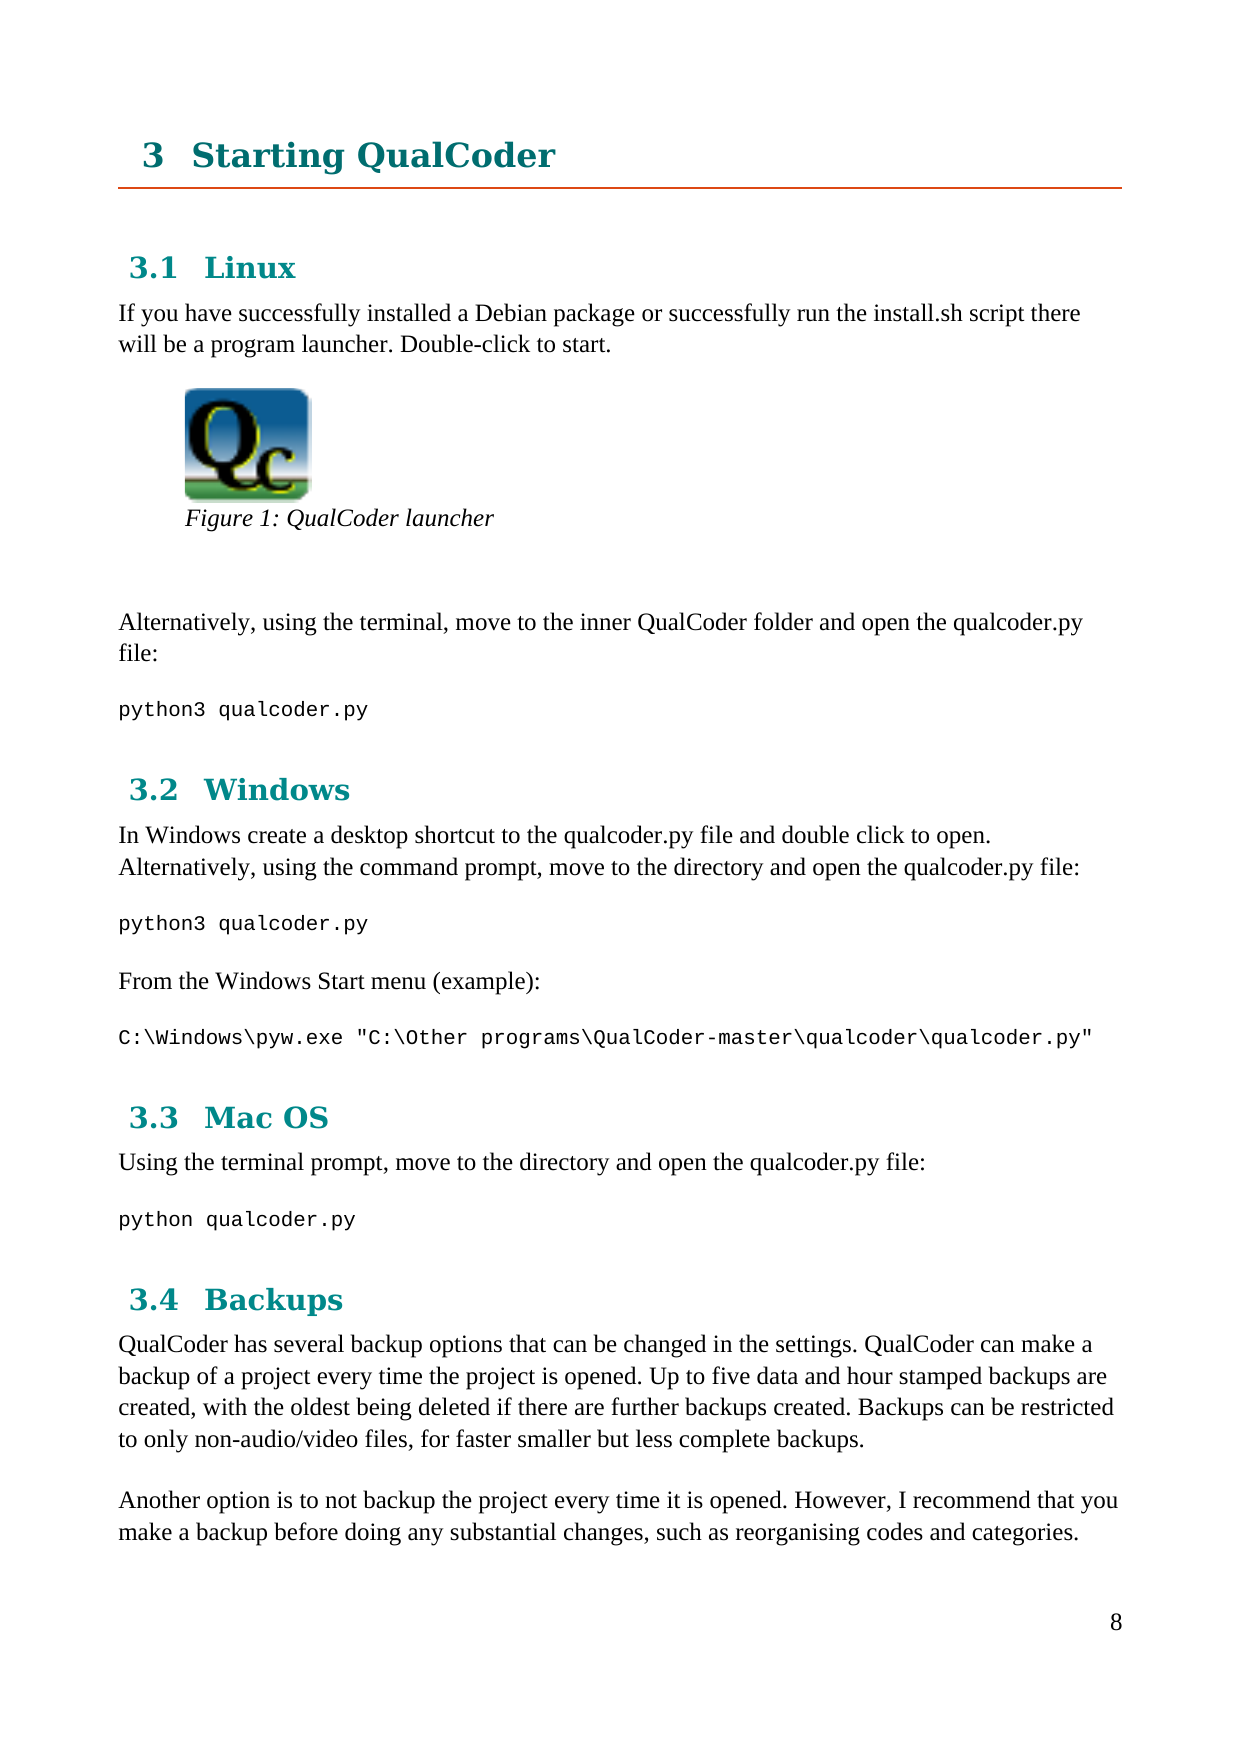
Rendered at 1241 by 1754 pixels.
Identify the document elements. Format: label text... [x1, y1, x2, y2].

text Using the terminal prompt, move to the directory and open the qualcoder.py file: [118, 1147, 1122, 1176]
subtitle Backups [118, 1282, 1122, 1317]
text python3 qualcoder.py [118, 913, 1122, 936]
subtitle Windows [118, 773, 1122, 807]
subtitle Mac OS [118, 1101, 1122, 1135]
text QualCoder has several backup options that can be changed in the settings. QualCoder can make a backup of a project every time the project is opened. Up to five data and hour stamped backups are created, with the oldest being deleted if there are further backups created. Backups can be restricted to only non-audio/video files, for faster smaller but less complete backups. [118, 1329, 1122, 1453]
subtitle Starting QualCoder [118, 124, 1122, 187]
text Another option is to not backup the project every time it is opened. However, I recommend that you make a backup before doing any substantial changes, such as reorganising codes and categories. [118, 1485, 1122, 1545]
text If you have successfully installed a Debian package or successfully run the install.sh script there will be a program launcher. Double-click to start. [118, 298, 1122, 358]
text python qualcoder.py [118, 1208, 1122, 1232]
text python3 qualcoder.py [118, 699, 1122, 723]
picture [184, 388, 312, 503]
text From the Windows Start menu (example): [118, 966, 1122, 994]
text C:\Windows\pyw.exe "C:\Other programs\QualCoder-master\qualcoder\qualcoder.py" [118, 1027, 1122, 1050]
text Alternatively, using the terminal, move to the inner QualCoder folder and open the qualcoder.py file: [118, 607, 1122, 667]
text In Windows create a desktop shortcut to the qualcoder.py file and double click to open. Alternatively, using the command prompt, move to the directory and open the qualcoder.py file: [118, 820, 1122, 880]
subtitle Linux [118, 251, 1122, 285]
text Figure 1: QualCoder launcher [185, 503, 655, 532]
